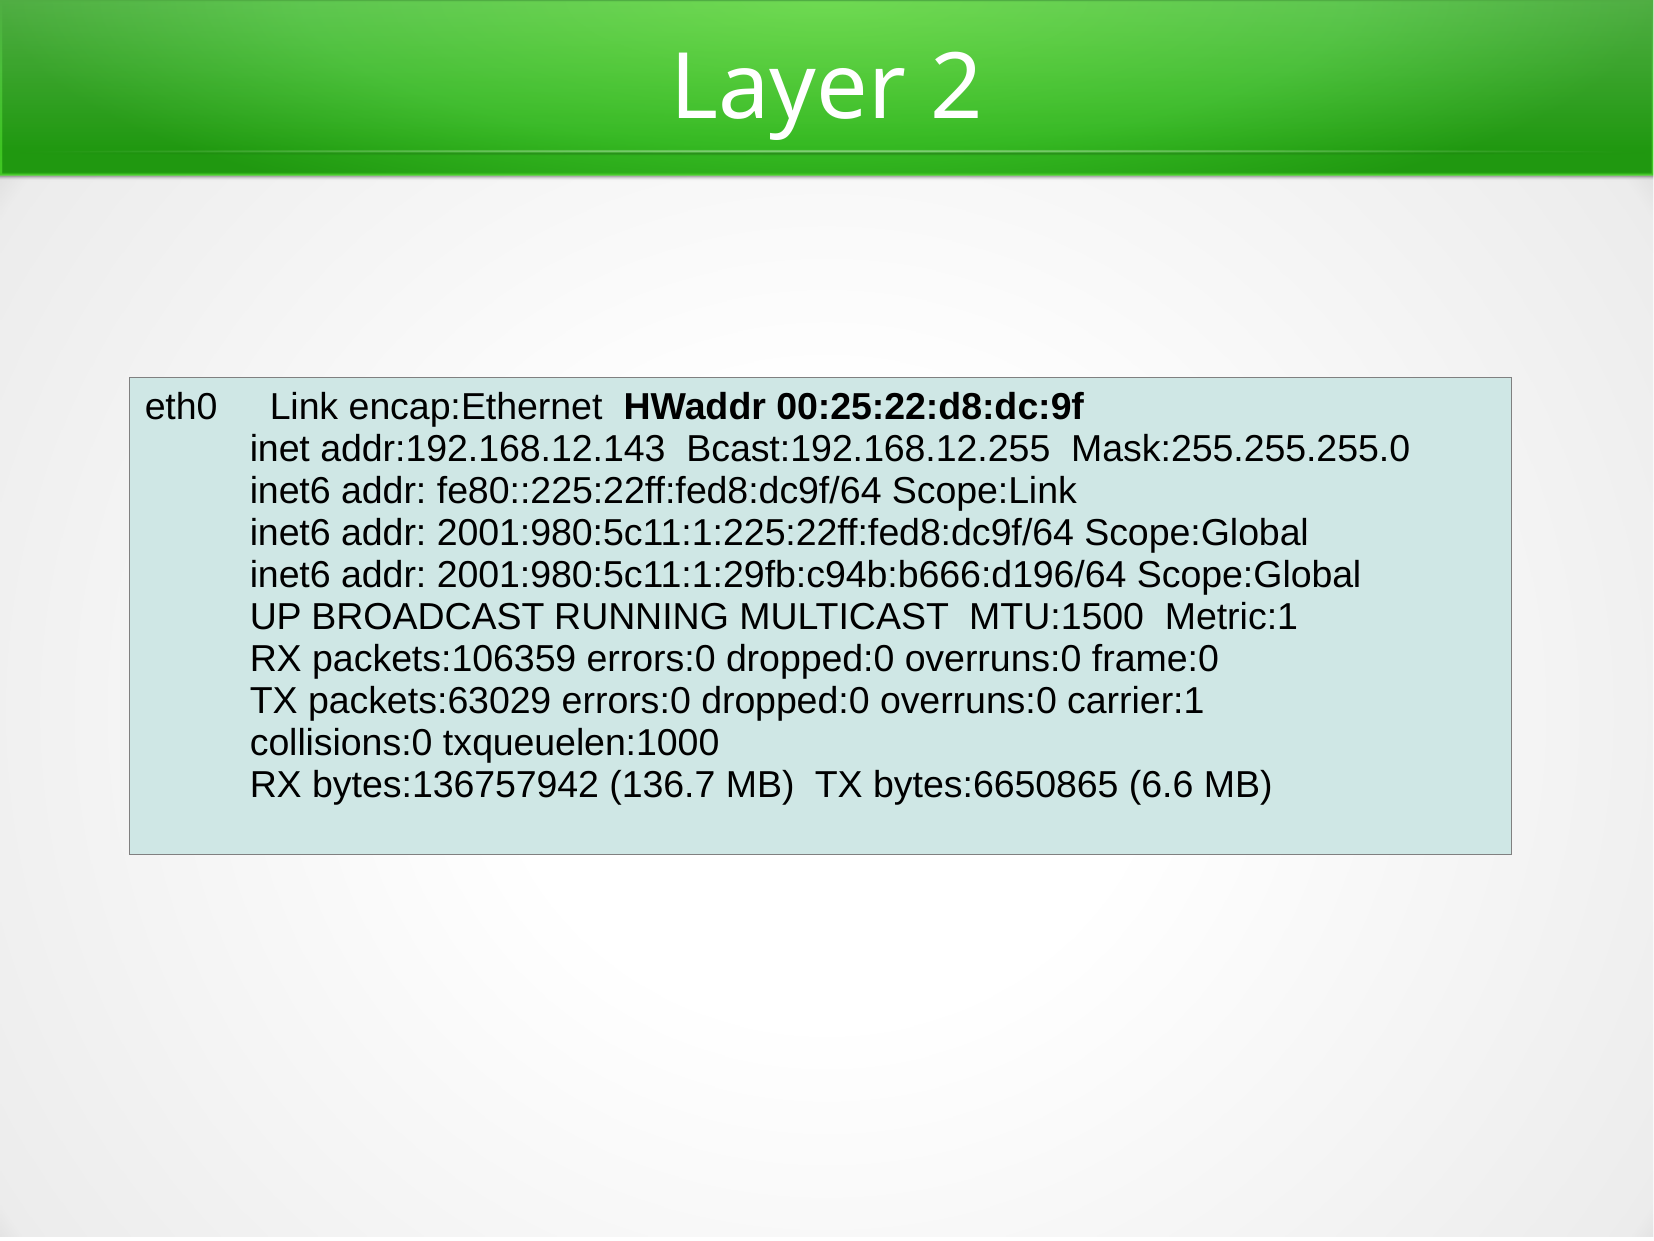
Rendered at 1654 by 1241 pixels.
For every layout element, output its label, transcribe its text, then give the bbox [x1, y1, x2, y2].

title [82, 11, 1571, 154]
text_box eth0 Link encap:Ethernet HWaddr 00:25:22:d8:dc:9f inet addr:192.168.12.143 Bcast:192.168.12.255 Mask:255.255.255.0 inet6 addr: fe80::225:22ff:fed8:dc9f/64 Scope:Link inet6 addr: 2001:980:5c11:1:225:22ff:fed8:dc9f/64 Scope:Global inet6 addr: 2001:980:5c11:1:29fb:c94b:b666:d196/64 Scope:Global UP BROADCAST RUNNING MULTICAST MTU:1500 Metric:1 RX packets:106359 errors:0 dropped:0 overruns:0 frame:0 TX packets:63029 errors:0 dropped:0 overruns:0 carrier:1 collisions:0 txqueuelen:1000 RX bytes:136757942 (136.7 MB) TX bytes:6650865 (6.6 MB) [129, 377, 1512, 855]
picture [0, 0, 1654, 1237]
